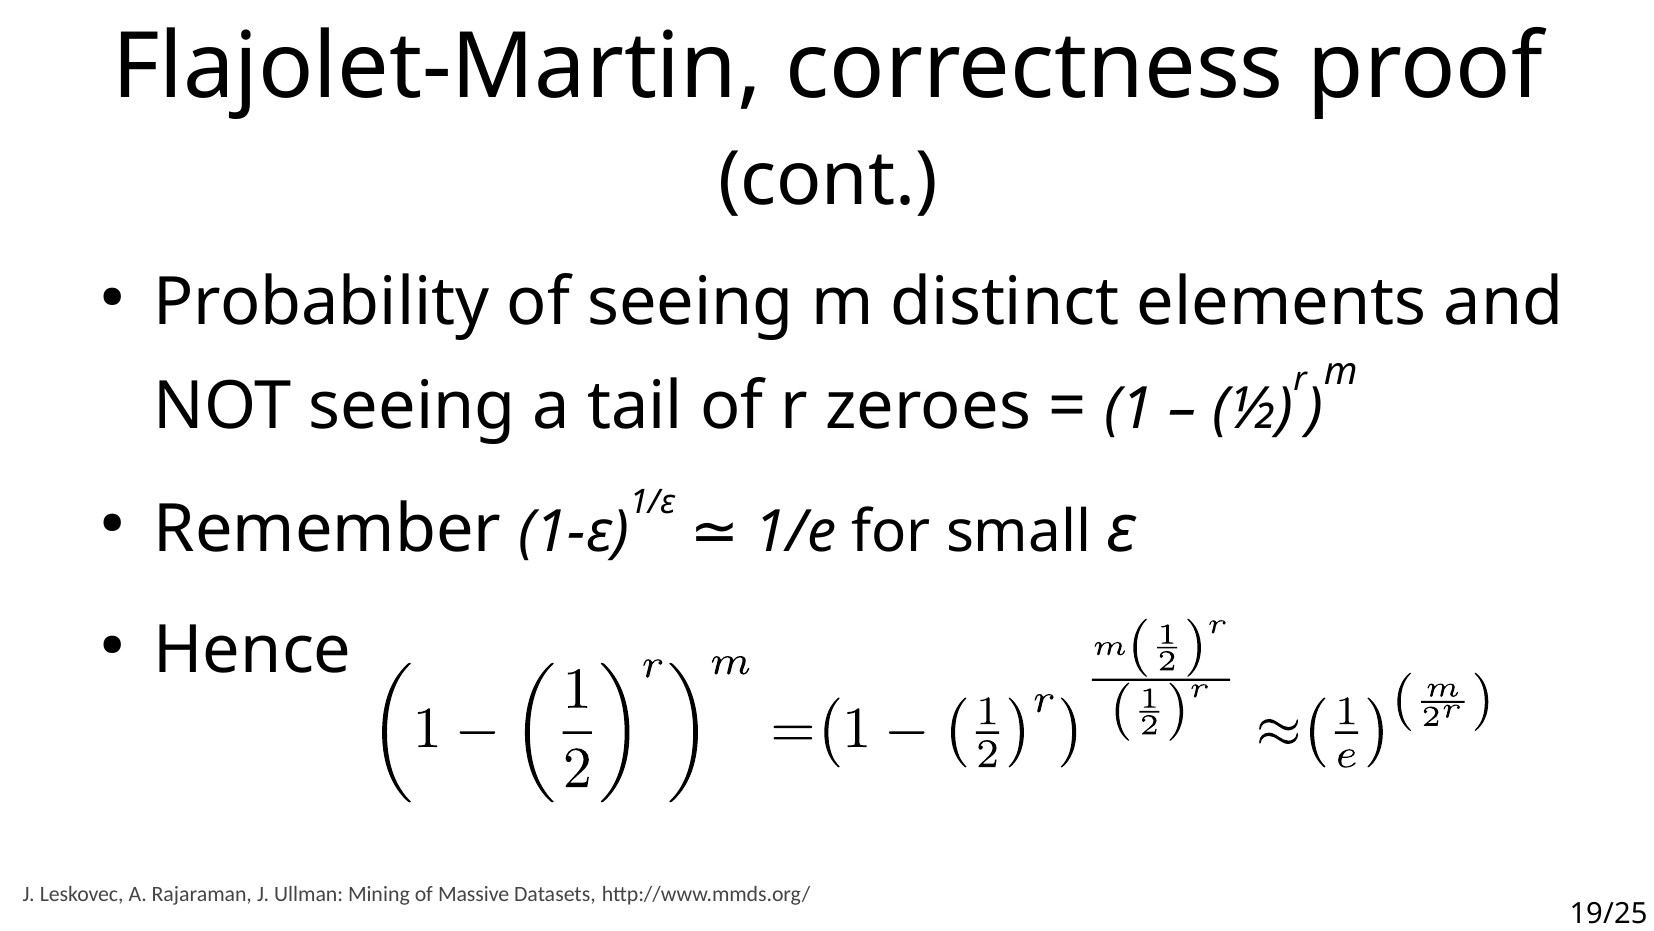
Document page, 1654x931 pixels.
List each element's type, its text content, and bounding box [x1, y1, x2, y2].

text_box [370, 618, 1495, 803]
list Probability of seeing m distinct elements and NOT seeing a tail of r zeroes = (1 – (½)r)m Remember (1-ε)1/ε ≃ 1/e for small ε Hence [82, 253, 1571, 793]
text_box J. Leskovec, A. Rajaraman, J. Ullman: Mining of Massive Datasets, http://www.mmds.org/ [7, 877, 1116, 914]
title Flajolet-Martin, correctness proof (cont.) [2, 1, 1654, 226]
